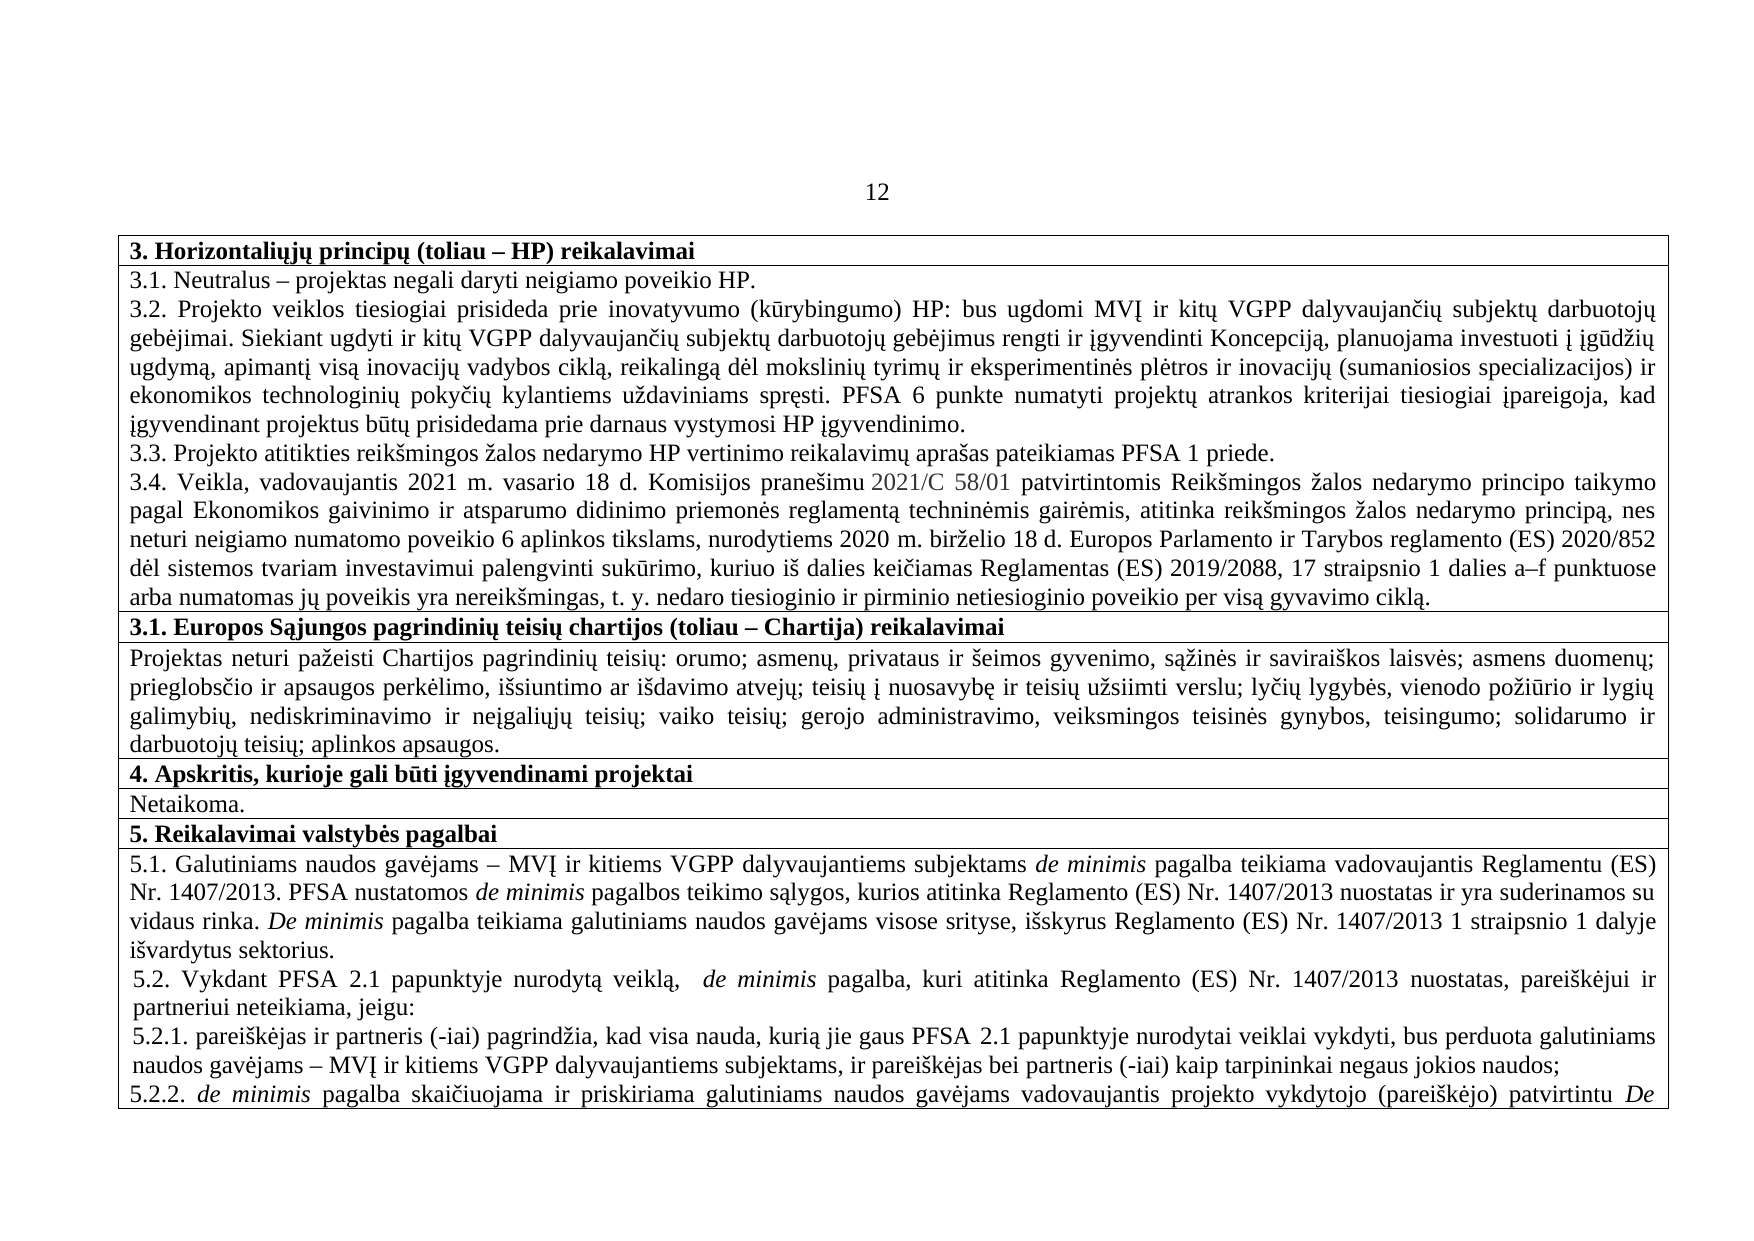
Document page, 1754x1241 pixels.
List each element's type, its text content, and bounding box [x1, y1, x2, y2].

table_cell 3. Horizontaliųjų principų (toliau – HP) reikalavimai [119, 236, 1668, 264]
table_cell 5. Reikalavimai valstybės pagalbai [119, 819, 1668, 848]
table_cell Projektas neturi pažeisti Chartijos pagrindinių teisių: orumo; asmenų, privataus ir šeimos gyvenimo, sąžinės ir saviraiškos laisvės; asmens duomenų; prieglobsčio ir apsaugos perkėlimo, išsiuntimo ar išdavimo atvejų; teisių į nuosavybę ir teisių užsiimti verslu; lyčių lygybės, vienodo požiūrio ir lygių galimybių, nediskriminavimo ir neįgaliųjų teisių; vaiko teisių; gerojo administravimo, veiksmingos teisinės gynybos, teisingumo; solidarumo ir darbuotojų teisių; aplinkos apsaugos. [119, 643, 1668, 758]
table_cell 3.1. Europos Sąjungos pagrindinių teisių chartijos (toliau – Chartija) reikalavimai [119, 612, 1668, 642]
table_cell 3.1. Neutralus – projektas negali daryti neigiamo poveikio HP. 3.2. Projekto veiklos tiesiogiai prisideda prie inovatyvumo (kūrybingumo) HP: bus ugdomi MVĮ ir kitų VGPP dalyvaujančių subjektų darbuotojų gebėjimai. Siekiant ugdyti ir kitų VGPP dalyvaujančių subjektų darbuotojų gebėjimus rengti ir įgyvendinti Koncepciją, planuojama investuoti į įgūdžių ugdymą, apimantį visą inovacijų vadybos ciklą, reikalingą dėl mokslinių tyrimų ir eksperimentinės plėtros ir inovacijų (sumaniosios specializacijos) ir ekonomikos technologinių pokyčių kylantiems uždaviniams spręsti. PFSA 6 punkte numatyti projektų atrankos kriterijai tiesiogiai įpareigoja, kad įgyvendinant projektus būtų prisidedama prie darnaus vystymosi HP įgyvendinimo. 3.3. Projekto atitikties reikšmingos žalos nedarymo HP vertinimo reikalavimų aprašas pateikiamas PFSA 1 priede. 3.4. Veikla, vadovaujantis 2021 m. vasario 18 d. Komisijos pranešimu 2021/C 58/01 patvirtintomis Reikšmingos žalos nedarymo principo taikymo pagal Ekonomikos gaivinimo ir atsparumo didinimo priemonės reglamentą techninėmis gairėmis, atitinka reikšmingos žalos nedarymo principą, nes neturi neigiamo numatomo poveikio 6 aplinkos tikslams, nurodytiems 2020 m. birželio 18 d. Europos Parlamento ir Tarybos reglamento (ES) 2020/852 dėl sistemos tvariam investavimui palengvinti sukūrimo, kuriuo iš dalies keičiamas Reglamentas (ES) 2019/2088, 17 straipsnio 1 dalies a–f punktuose arba numatomas jų poveikis yra nereikšmingas, t. y. nedaro tiesioginio ir pirminio netiesioginio poveikio per visą gyvavimo ciklą. [119, 266, 1668, 611]
table_cell 4. Apskritis, kurioje gali būti įgyvendinami projektai [119, 759, 1668, 788]
table_cell 5.1. Galutiniams naudos gavėjams – MVĮ ir kitiems VGPP dalyvaujantiems subjektams de minimis pagalba teikiama vadovaujantis Reglamentu (ES) Nr. 1407/2013. PFSA nustatomos de minimis pagalbos teikimo sąlygos, kurios atitinka Reglamento (ES) Nr. 1407/2013 nuostatas ir yra suderinamos su vidaus rinka. De minimis pagalba teikiama galutiniams naudos gavėjams visose srityse, išskyrus Reglamento (ES) Nr. 1407/2013 1 straipsnio 1 dalyje išvardytus sektorius. 5.2. Vykdant PFSA 2.1 papunktyje nurodytą veiklą, de minimis pagalba, kuri atitinka Reglamento (ES) Nr. 1407/2013 nuostatas, pareiškėjui ir partneriui neteikiama, jeigu: 5.2.1. pareiškėjas ir partneris (-iai) pagrindžia, kad visa nauda, kurią jie gaus PFSA 2.1 papunktyje nurodytai veiklai vykdyti, bus perduota galutiniams naudos gavėjams – MVĮ ir kitiems VGPP dalyvaujantiems subjektams, ir pareiškėjas bei partneris (-iai) kaip tarpininkai negaus jokios naudos; 5.2.2. de minimis pagalba skaičiuojama ir priskiriama galutiniams naudos gavėjams vadovaujantis projekto vykdytojo (pareiškėjo) patvirtintu De [119, 849, 1668, 1107]
table_cell Netaikoma. [119, 789, 1668, 818]
